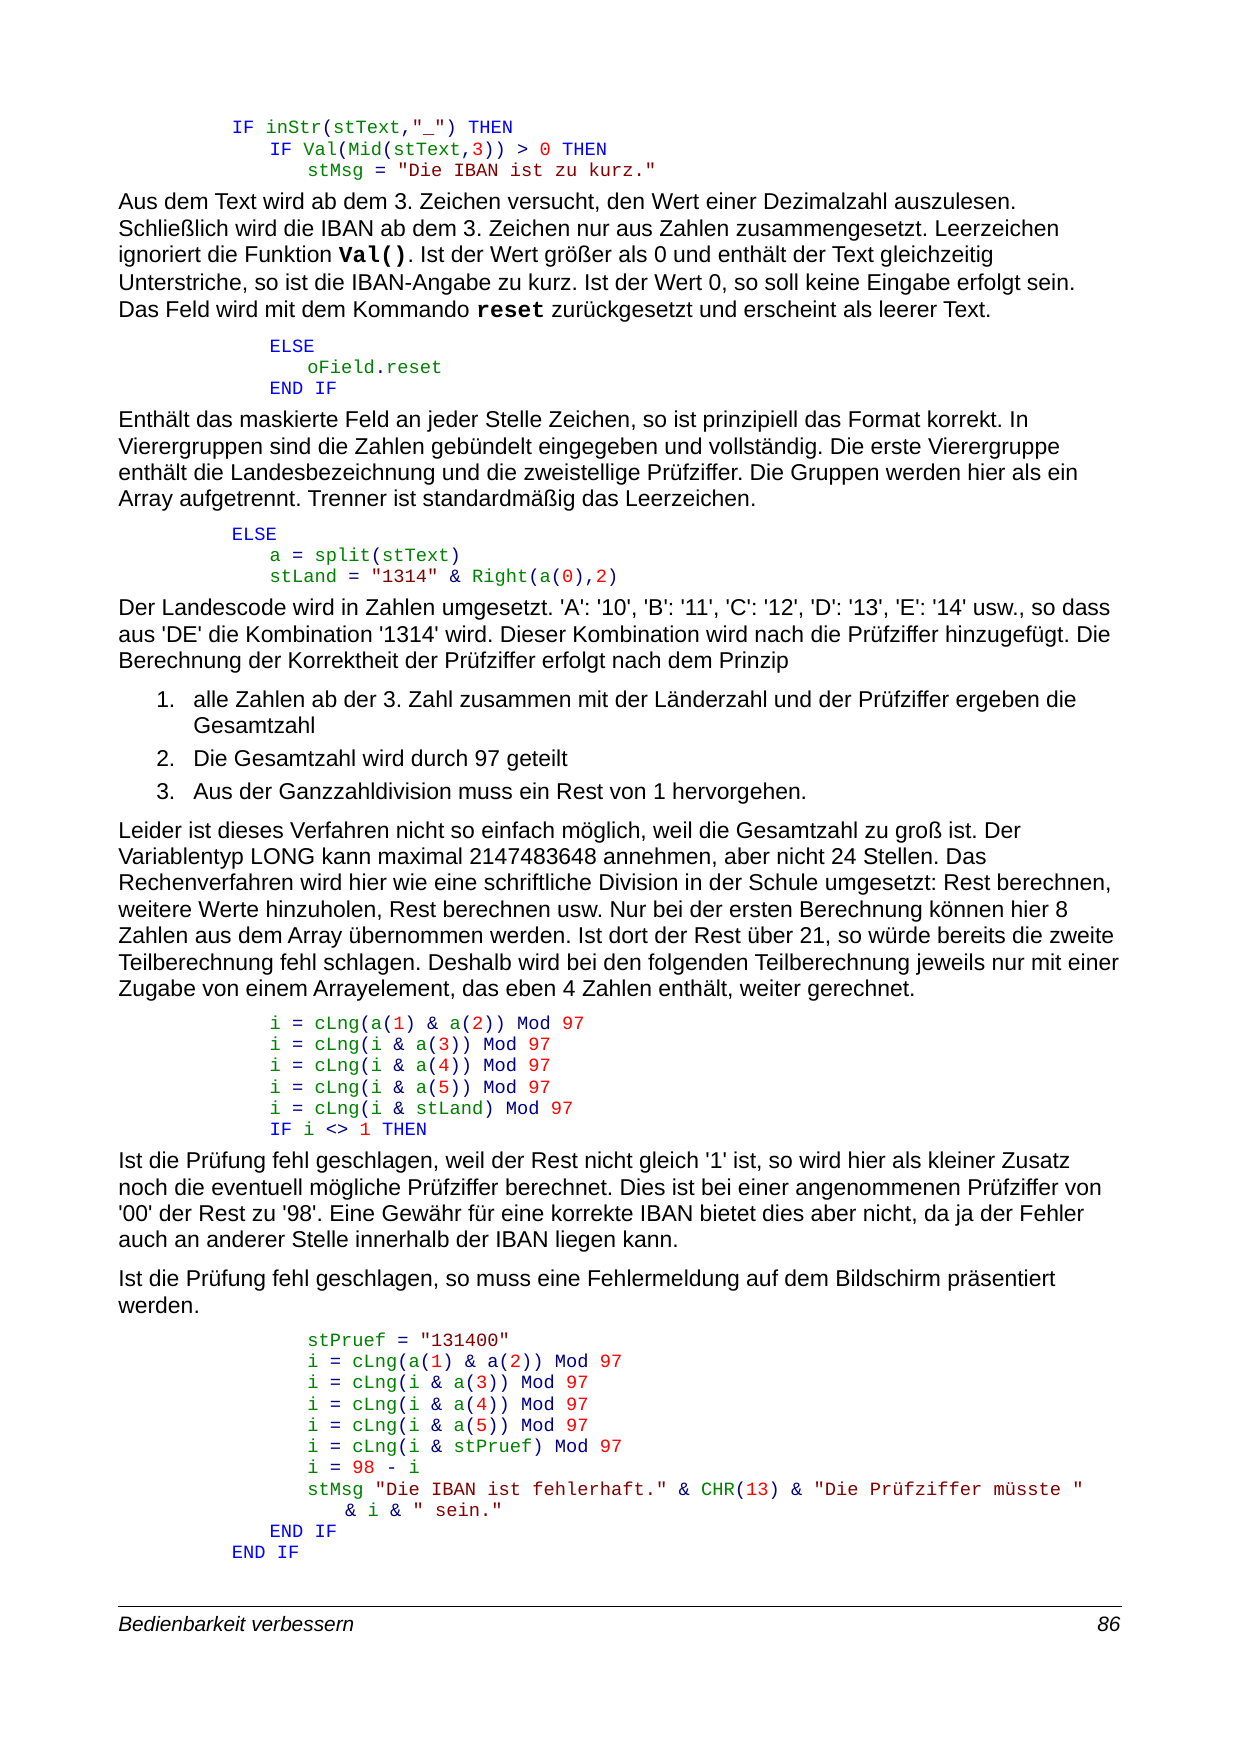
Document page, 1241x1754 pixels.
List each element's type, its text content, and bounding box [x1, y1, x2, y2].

list Aus der Ganzzahldivision muss ein Rest von 1 hervorgehen. [156, 778, 1122, 804]
text i = 98 - i [156, 1458, 1122, 1479]
text i = cLng(a(1) & a(2)) Mod 97 [156, 1014, 1122, 1035]
text i = cLng(i & stLand) Mod 97 [156, 1099, 1122, 1120]
text i = cLng(i & a(5)) Mod 97 [156, 1077, 1122, 1099]
text stPruef = "131400" [156, 1331, 1122, 1352]
list alle Zahlen ab der 3. Zahl zusammen mit der Länderzahl und der Prüfziffer ergeben die Gesamtzahl [156, 686, 1122, 738]
text Leider ist dieses Verfahren nicht so einfach möglich, weil die Gesamtzahl zu groß ist. Der Variablentyp LONG kann maximal 2147483648 annehmen, aber nicht 24 Stellen. Das Rechenverfahren wird hier wie eine schriftliche Division in der Schule umgesetzt: Rest berechnen, weitere Werte hinzuholen, Rest berechnen usw. Nur bei der ersten Berechnung können hier 8 Zahlen aus dem Array übernommen werden. Ist dort der Rest über 21, so würde bereits die zweite Teilberechnung fehl schlagen. Deshalb wird bei den folgenden Teilberechnung jeweils nur mit einer Zugabe von einem Arrayelement, das eben 4 Zahlen enthält, weiter gerechnet. [118, 817, 1122, 1001]
list Die Gesamtzahl wird durch 97 geteilt [156, 745, 1122, 771]
text ELSE [156, 336, 1122, 358]
text i = cLng(a(1) & a(2)) Mod 97 [156, 1352, 1122, 1373]
text i = cLng(i & a(3)) Mod 97 [156, 1373, 1122, 1394]
text i = cLng(i & a(4)) Mod 97 [156, 1394, 1122, 1416]
text Der Landescode wird in Zahlen umgesetzt. 'A': '10', 'B': '11', 'C': '12', 'D': '13', 'E': '14' usw., so dass aus 'DE' die Kombination '1314' wird. Dieser Kombination wird nach die Prüfziffer hinzugefügt. Die Berechnung der Korrektheit der Prüfziffer erfolgt nach dem Prinzip [118, 594, 1122, 673]
text Aus dem Text wird ab dem 3. Zeichen versucht, den Wert einer Dezimalzahl auszulesen. Schließlich wird die IBAN ab dem 3. Zeichen nur aus Zahlen zusammengesetzt. Leerzeichen ignoriert die Funktion Val(). Ist der Wert größer als 0 und enthält der Text gleichzeitig Unterstriche, so ist die IBAN-Angabe zu kurz. Ist der Wert 0, so soll keine Eingabe erfolgt sein. Das Feld wird mit dem Kommando reset zurückgesetzt und erscheint als leerer Text. [118, 188, 1122, 324]
text END IF [156, 1543, 1122, 1564]
text Ist die Prüfung fehl geschlagen, weil der Rest nicht gleich '1' ist, so wird hier als kleiner Zusatz noch die eventuell mögliche Prüfziffer berechnet. Dies ist bei einer angenommenen Prüfziffer von '00' der Rest zu '98'. Eine Gewähr für eine korrekte IBAN bietet dies aber nicht, da ja der Fehler auch an anderer Stelle innerhalb der IBAN liegen kann. [118, 1147, 1122, 1253]
text i = cLng(i & a(5)) Mod 97 [156, 1416, 1122, 1437]
text ELSE [156, 524, 1122, 546]
text Enthält das maskierte Feld an jeder Stelle Zeichen, so ist prinzipiell das Format korrekt. In Vierergruppen sind die Zahlen gebündelt eingegeben und vollständig. Die erste Vierergruppe enthält die Landesbezeichnung und die zweistellige Prüfziffer. Die Gruppen werden hier als ein Array aufgetrennt. Trenner ist standardmäßig das Leerzeichen. [118, 406, 1122, 512]
text Ist die Prüfung fehl geschlagen, so muss eine Fehlermeldung auf dem Bildschirm präsentiert werden. [118, 1265, 1122, 1318]
text i = cLng(i & stPruef) Mod 97 [156, 1437, 1122, 1458]
text END IF [156, 1522, 1122, 1543]
text IF Val(Mid(stText,3)) > 0 THEN [156, 139, 1122, 161]
text IF inStr(stText,"_") THEN [156, 118, 1122, 139]
text i = cLng(i & a(3)) Mod 97 [156, 1035, 1122, 1056]
text IF i <> 1 THEN [156, 1120, 1122, 1141]
text oField.reset [156, 358, 1122, 379]
text a = split(stText) [156, 546, 1122, 567]
text stMsg = "Die IBAN ist zu kurz." [156, 161, 1122, 182]
text i = cLng(i & a(4)) Mod 97 [156, 1056, 1122, 1077]
text END IF [156, 379, 1122, 400]
text stMsg "Die IBAN ist fehlerhaft." & CHR(13) & "Die Prüfziffer müsste " [156, 1479, 1122, 1501]
text stLand = "1314" & Right(a(0),2) [156, 567, 1122, 588]
text & i & " sein." [156, 1501, 1122, 1522]
